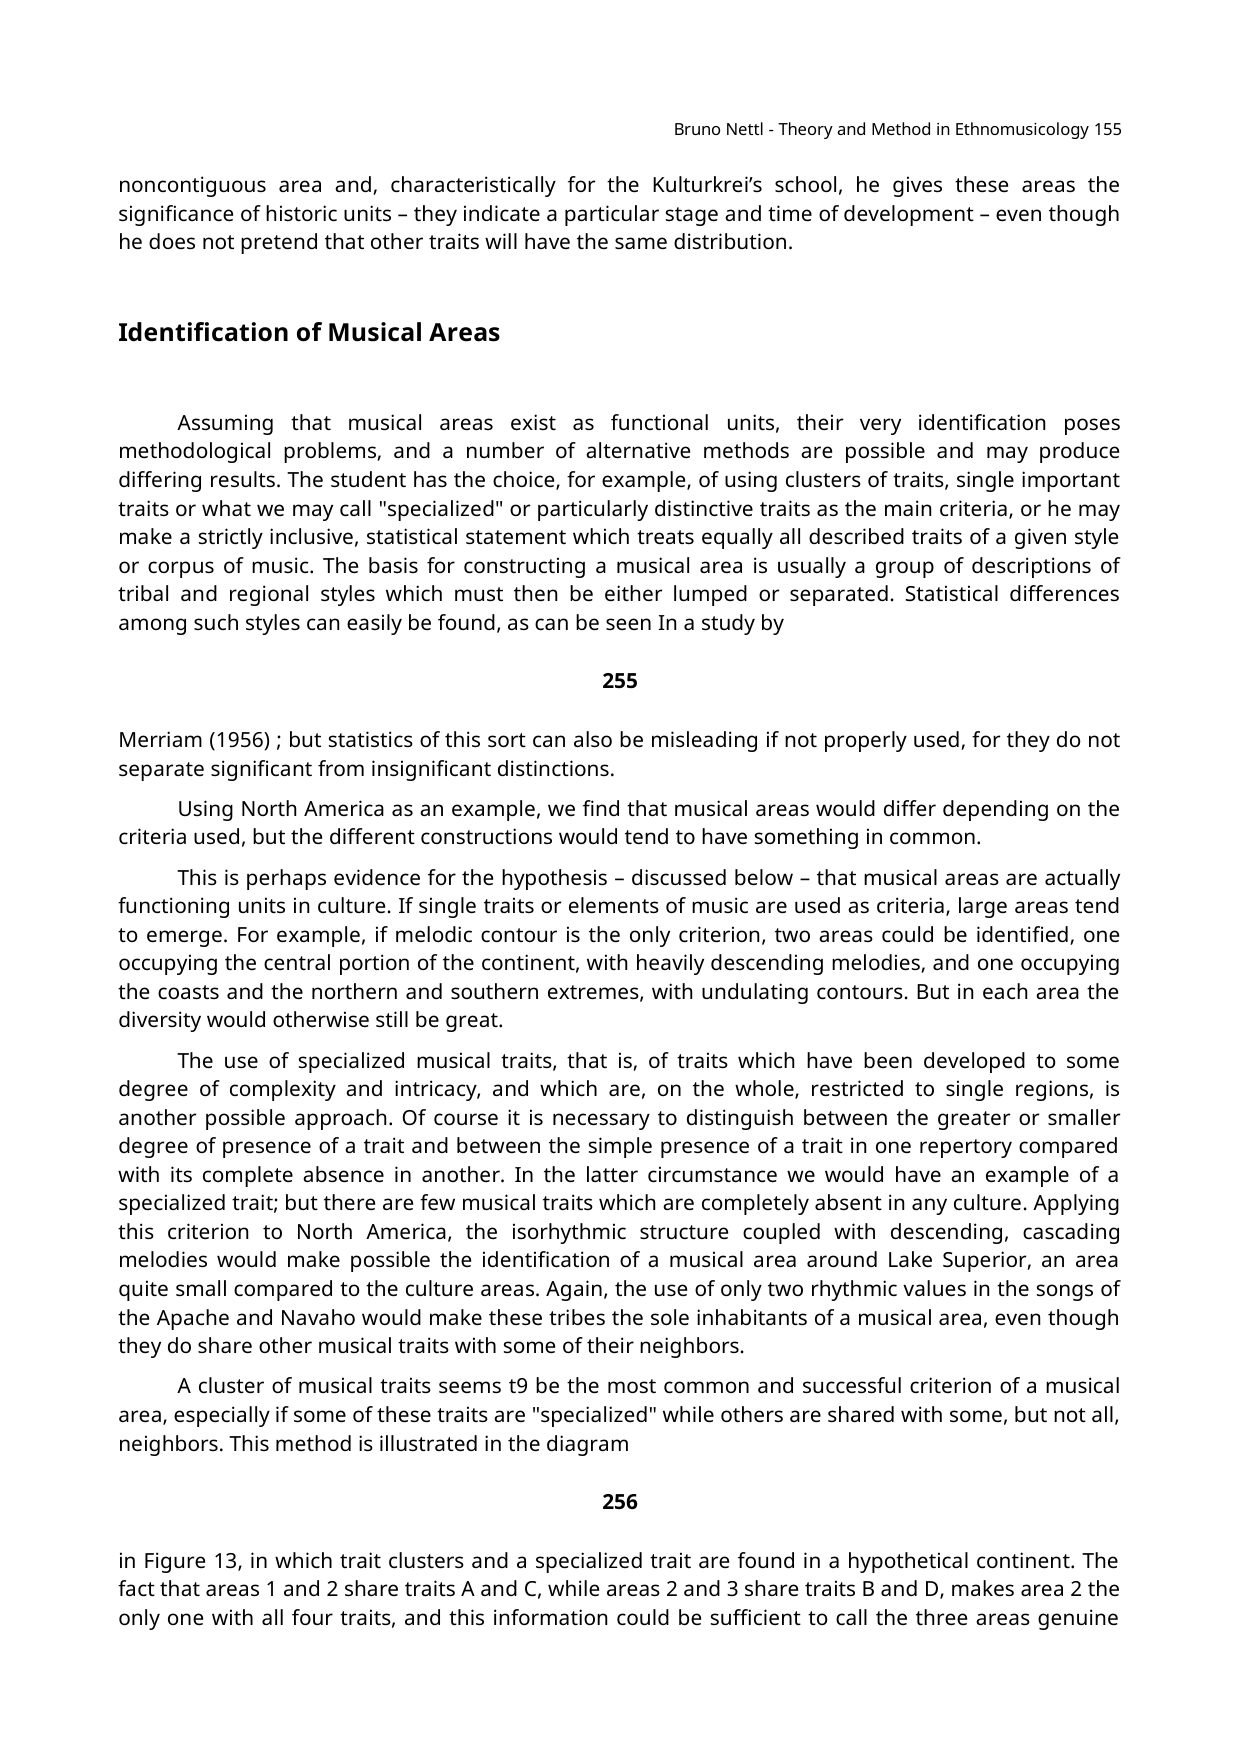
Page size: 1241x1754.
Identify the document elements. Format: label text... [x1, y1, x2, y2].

text Using North America as an example, we find that musical areas would differ depending on the criteria used, but the different constructions would tend to have something in common. [118, 794, 1122, 851]
text Assuming that musical areas exist as functional units, their very identification poses methodological problems, and a number of alternative methods are possible and may produce differing results. The student has the choice, for example, of using clusters of traits, single important traits or what we may call "specialized" or particularly distinctive traits as the main criteria, or he may make a strictly inclusive, statistical statement which treats equally all described traits of a given style or corpus of music. The basis for constructing a musical area is usually a group of descriptions of tribal and regional styles which must then be either lumped or separated. Statistical differences among such styles can easily be found, as can be seen In a study by [118, 408, 1122, 636]
text 256 [118, 1487, 1122, 1516]
text The use of specialized musical traits, that is, of traits which have been developed to some degree of complexity and intricacy, and which are, on the whole, restricted to single regions, is another possible approach. Of course it is necessary to distinguish between the greater or smaller degree of presence of a trait and between the simple presence of a trait in one repertory compared with its complete absence in another. In the latter circumstance we would have an example of a specialized trait; but there are few musical traits which are completely absent in any culture. Applying this criterion to North America, the isorhythmic structure coupled with descending, cascading melodies would make possible the identification of a musical area around Lake Superior, an area quite small compared to the culture areas. Again, the use of only two rhythmic values in the songs of the Apache and Navaho would make these tribes the sole inhabitants of a musical area, even though they do share other musical traits with some of their neighbors. [118, 1046, 1122, 1359]
subtitle Identification of Musical Areas [118, 315, 1122, 349]
text This is perhaps evidence for the hypothesis – discussed below – that musical areas are actually functioning units in culture. If single traits or elements of music are used as criteria, large areas tend to emerge. For example, if melodic contour is the only criterion, two areas could be identified, one occupying the central portion of the continent, with heavily descending melodies, and one occupying the coasts and the northern and southern extremes, with undulating contours. But in each area the diversity would otherwise still be great. [118, 863, 1122, 1034]
text noncontiguous area and, characteristically for the Kulturkrei’s school, he gives these areas the significance of historic units – they indicate a particular stage and time of development – even though he does not pretend that other traits will have the same distribution. [118, 170, 1122, 256]
text Merriam (1956) ; but statistics of this sort can also be misleading if not properly used, for they do not separate significant from insignificant distinctions. [118, 725, 1122, 782]
text in Figure 13, in which trait clusters and a specialized trait are found in a hypothetical continent. The fact that areas 1 and 2 share traits A and C, while areas 2 and 3 share traits B and D, makes area 2 the only one with all four traits, and this information could be sufficient to call the three areas genuine [118, 1546, 1122, 1631]
text 255 [118, 666, 1122, 695]
text A cluster of musical traits seems t9 be the most common and successful criterion of a musical area, especially if some of these traits are "specialized" while others are shared with some, but not all, neighbors. This method is illustrated in the diagram [118, 1371, 1122, 1457]
